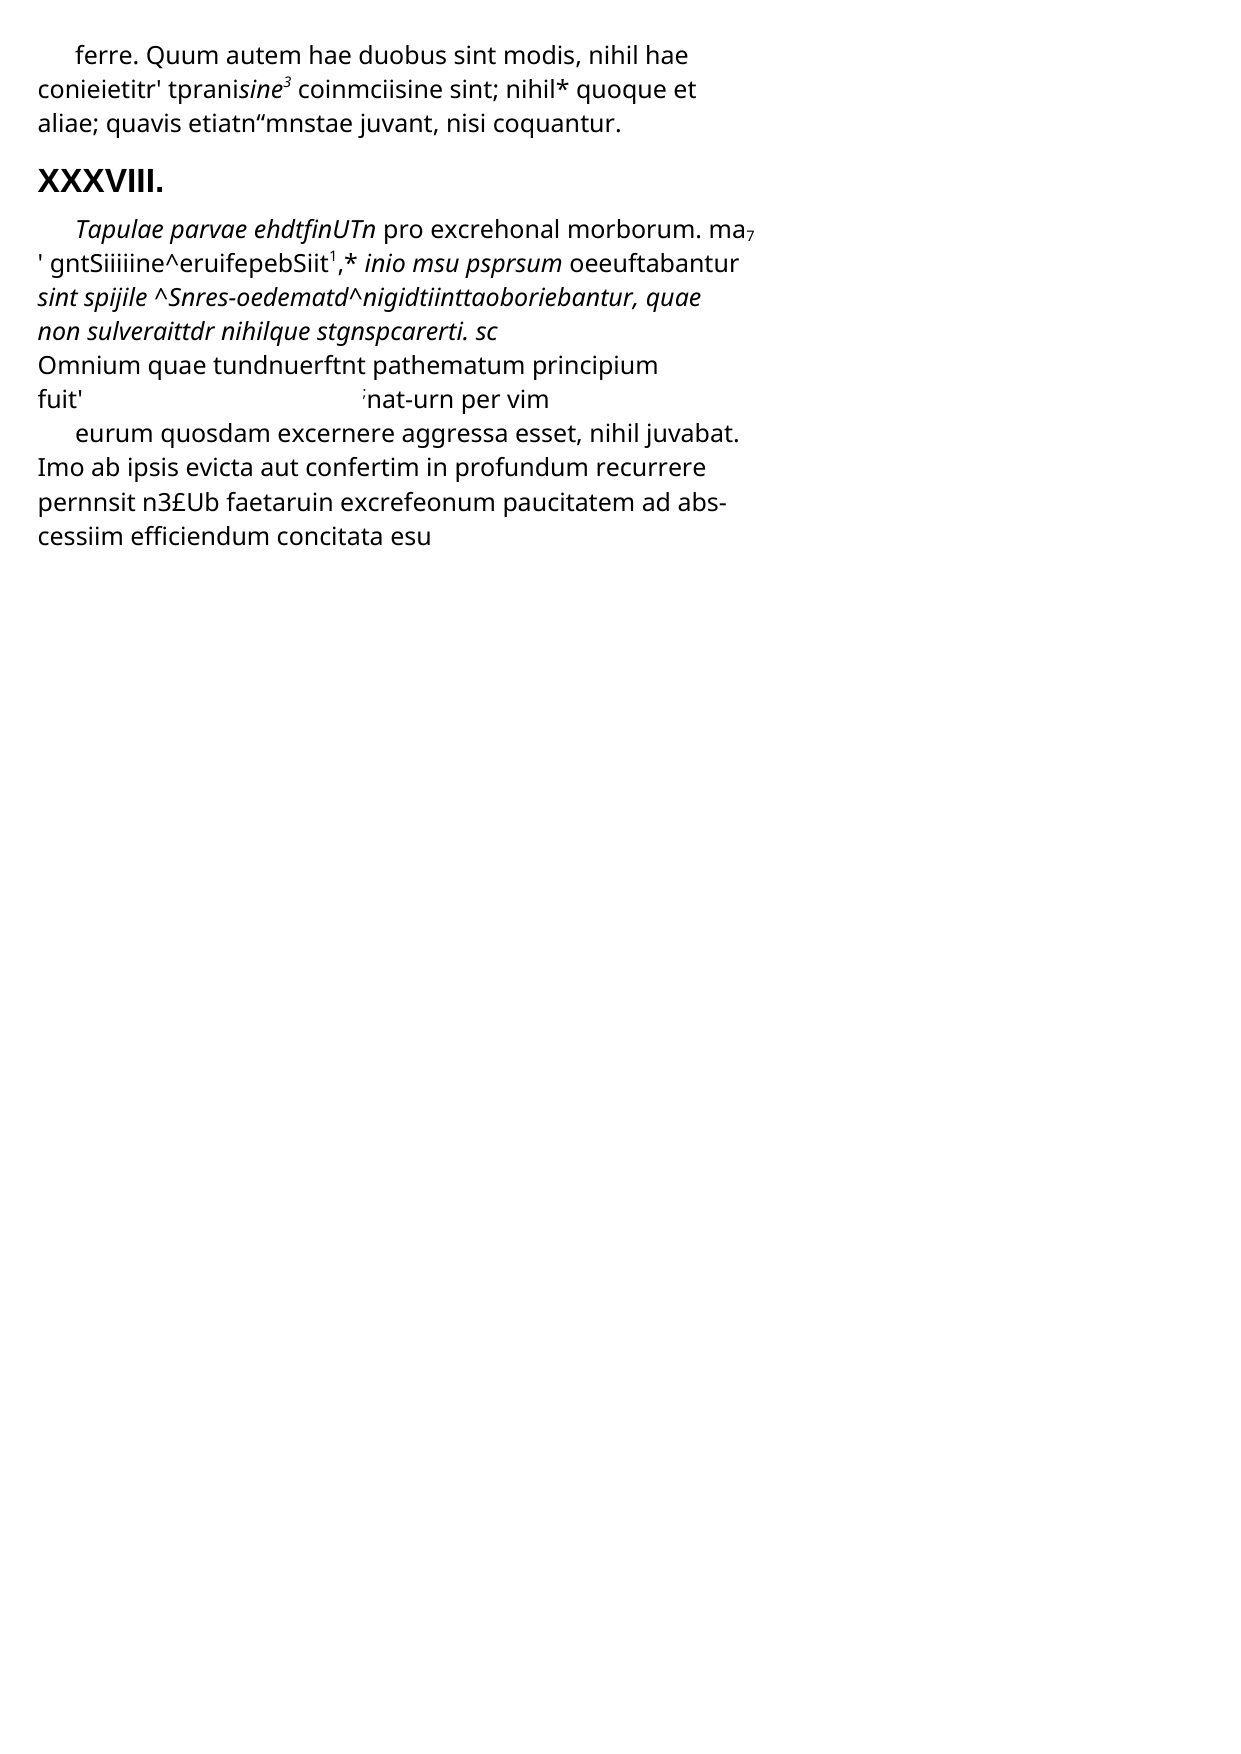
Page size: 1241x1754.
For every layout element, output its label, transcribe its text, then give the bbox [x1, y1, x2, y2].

text Omnium quae tundnuerftnt pathematum principium fuit' ;nat-urn per vim [37, 348, 1203, 416]
text Tapulae parvae ehdtfinUTn pro excrehonal morborum. ma7 ' gntSiiiiine^eruifepebSiit1,* inio msu psprsum oeeuftabantur sint spijile ^Snres-oedematd^nigidtiinttaoboriebantur, quae non sulveraittdr nihilque stgnspcarerti. sc [37, 212, 1203, 348]
subtitle XXXVIII. [37, 161, 1203, 199]
text eurum quosdam excernere aggressa esset, nihil juvabat. Imo ab ipsis evicta aut confertim in profundum recurrere pernnsit n3£Ub faetaruin excrefeonum paucitatem ad abs- cessiim efficiendum concitata esu [37, 416, 1203, 552]
text ferre. Quum autem hae duobus sint modis, nihil hae conieietitr' tpranisine3 coinmciisine sint; nihil* quoque et aliae; quavis etiatn“mnstae juvant, nisi coquantur. [37, 37, 1203, 140]
